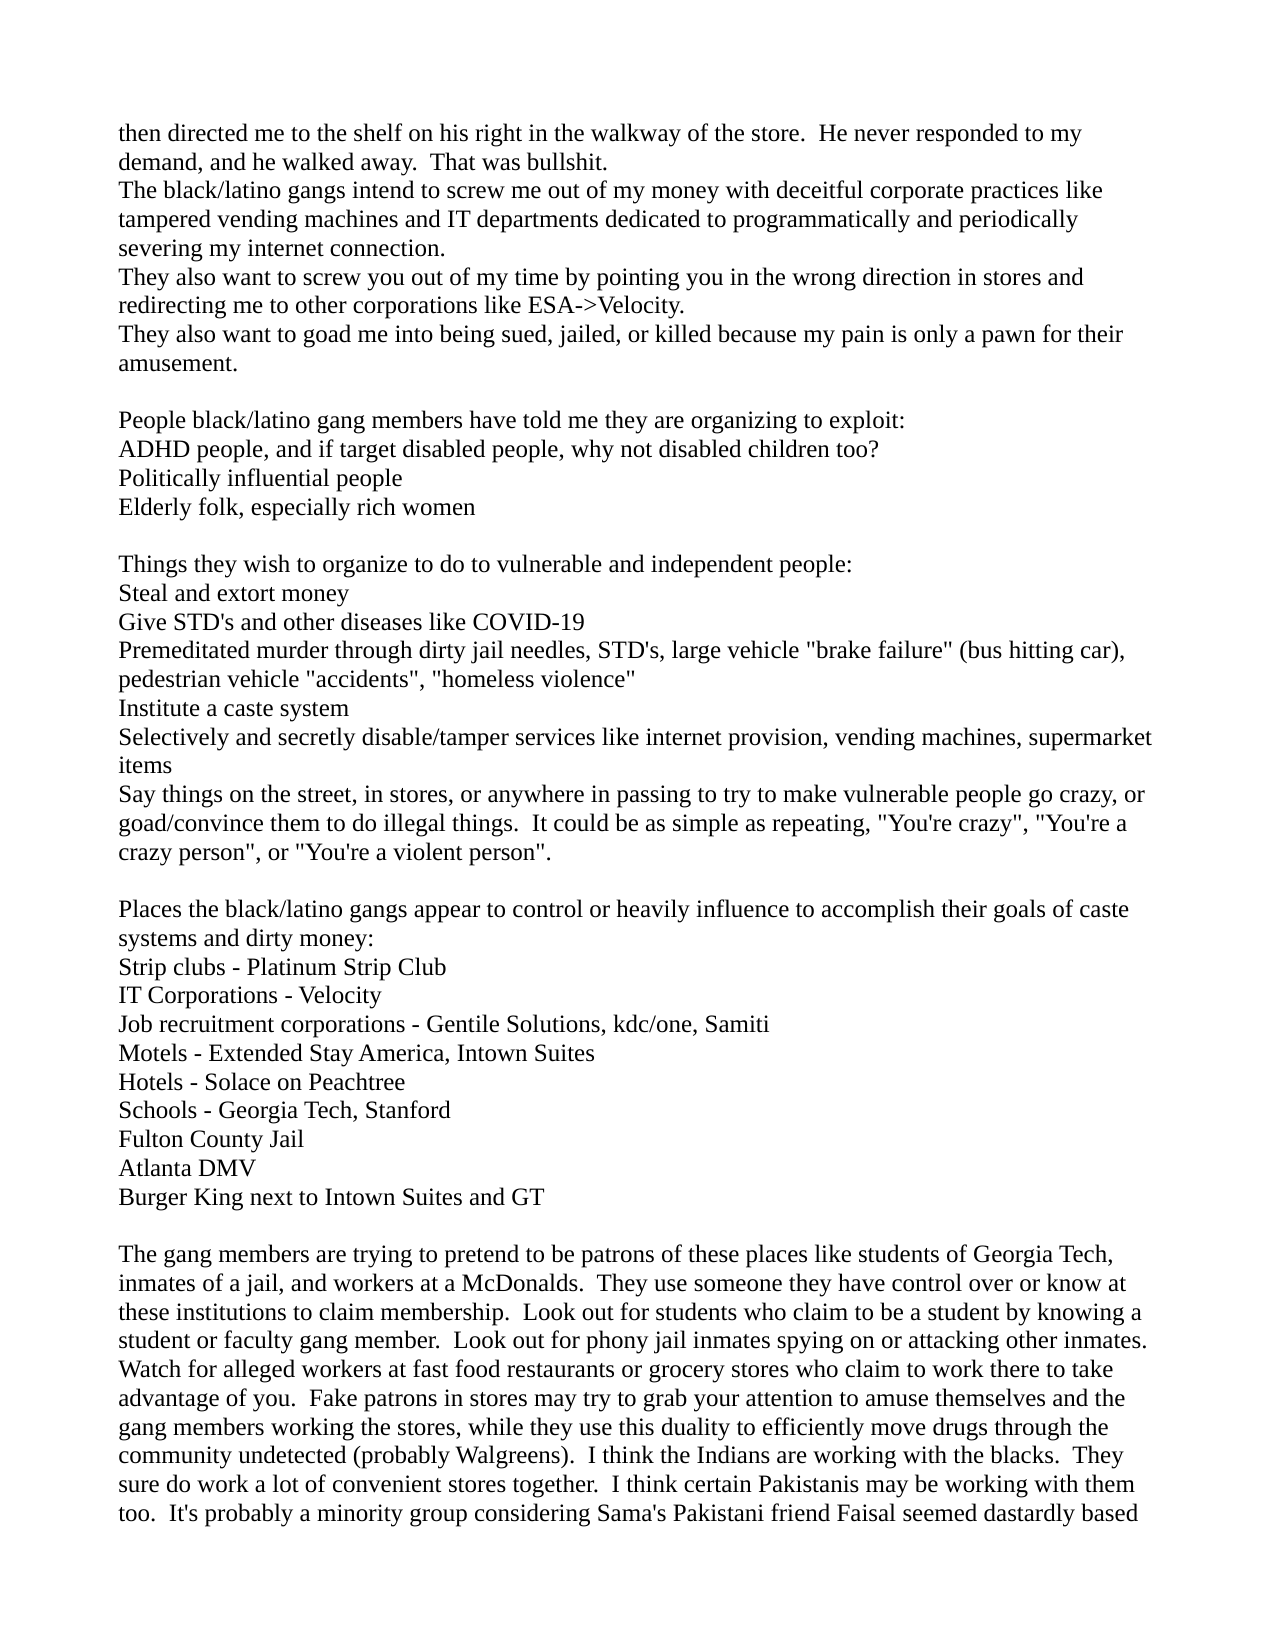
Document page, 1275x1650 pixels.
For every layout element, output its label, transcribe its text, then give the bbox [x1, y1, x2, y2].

text Motels - Extended Stay America, Intown Suites [118, 1038, 1157, 1067]
text Atlanta DMV [118, 1153, 1157, 1182]
text Schools - Georgia Tech, Stanford [118, 1096, 1157, 1124]
text The black/latino gangs intend to screw me out of my money with deceitful corporate practices like tampered vending machines and IT departments dedicated to programmatically and periodically severing my internet connection. [118, 176, 1157, 262]
text Strip clubs - Platinum Strip Club [118, 952, 1157, 981]
text Job recruitment corporations - Gentile Solutions, kdc/one, Samiti [118, 1009, 1157, 1038]
text then directed me to the shelf on his right in the walkway of the store. He never responded to my demand, and he walked away. That was bullshit. [118, 118, 1157, 176]
text Things they wish to organize to do to vulnerable and independent people: [118, 549, 1157, 578]
text Say things on the street, in stores, or anywhere in passing to try to make vulnerable people go crazy, or goad/convince them to do illegal things. It could be as simple as repeating, "You're crazy", "You're a crazy person", or "You're a violent person". [118, 779, 1157, 866]
text IT Corporations - Velocity [118, 981, 1157, 1009]
text People black/latino gang members have told me they are organizing to exploit: [118, 406, 1157, 434]
text Burger King next to Intown Suites and GT [118, 1182, 1157, 1211]
text Selectively and secretly disable/tamper services like internet provision, vending machines, supermarket items [118, 722, 1157, 779]
text Elderly folk, especially rich women [118, 492, 1157, 521]
text Steal and extort money [118, 578, 1157, 607]
text Politically influential people [118, 463, 1157, 492]
text Fulton County Jail [118, 1124, 1157, 1153]
text Institute a caste system [118, 693, 1157, 722]
text ADHD people, and if target disabled people, why not disabled children too? [118, 434, 1157, 463]
text Places the black/latino gangs appear to control or heavily influence to accomplish their goals of caste systems and dirty money: [118, 894, 1157, 952]
text The gang members are trying to pretend to be patrons of these places like students of Georgia Tech, inmates of a jail, and workers at a McDonalds. They use someone they have control over or know at these institutions to claim membership. Look out for students who claim to be a student by knowing a student or faculty gang member. Look out for phony jail inmates spying on or attacking other inmates. Watch for alleged workers at fast food restaurants or grocery stores who claim to work there to take advantage of you. Fake patrons in stores may try to grab your attention to amuse themselves and the gang members working the stores, while they use this duality to efficiently move drugs through the community undetected (probably Walgreens). I think the Indians are working with the blacks. They sure do work a lot of convenient stores together. I think certain Pakistanis may be working with them too. It's probably a minority group considering Sama's Pakistani friend Faisal seemed dastardly based [118, 1239, 1157, 1527]
text They also want to goad me into being sued, jailed, or killed because my pain is only a pawn for their amusement. [118, 319, 1157, 377]
text Hotels - Solace on Peachtree [118, 1067, 1157, 1096]
text Premeditated murder through dirty jail needles, STD's, large vehicle "brake failure" (bus hitting car), pedestrian vehicle "accidents", "homeless violence" [118, 636, 1157, 693]
text They also want to screw you out of my time by pointing you in the wrong direction in stores and redirecting me to other corporations like ESA->Velocity. [118, 262, 1157, 319]
text Give STD's and other diseases like COVID-19 [118, 607, 1157, 636]
